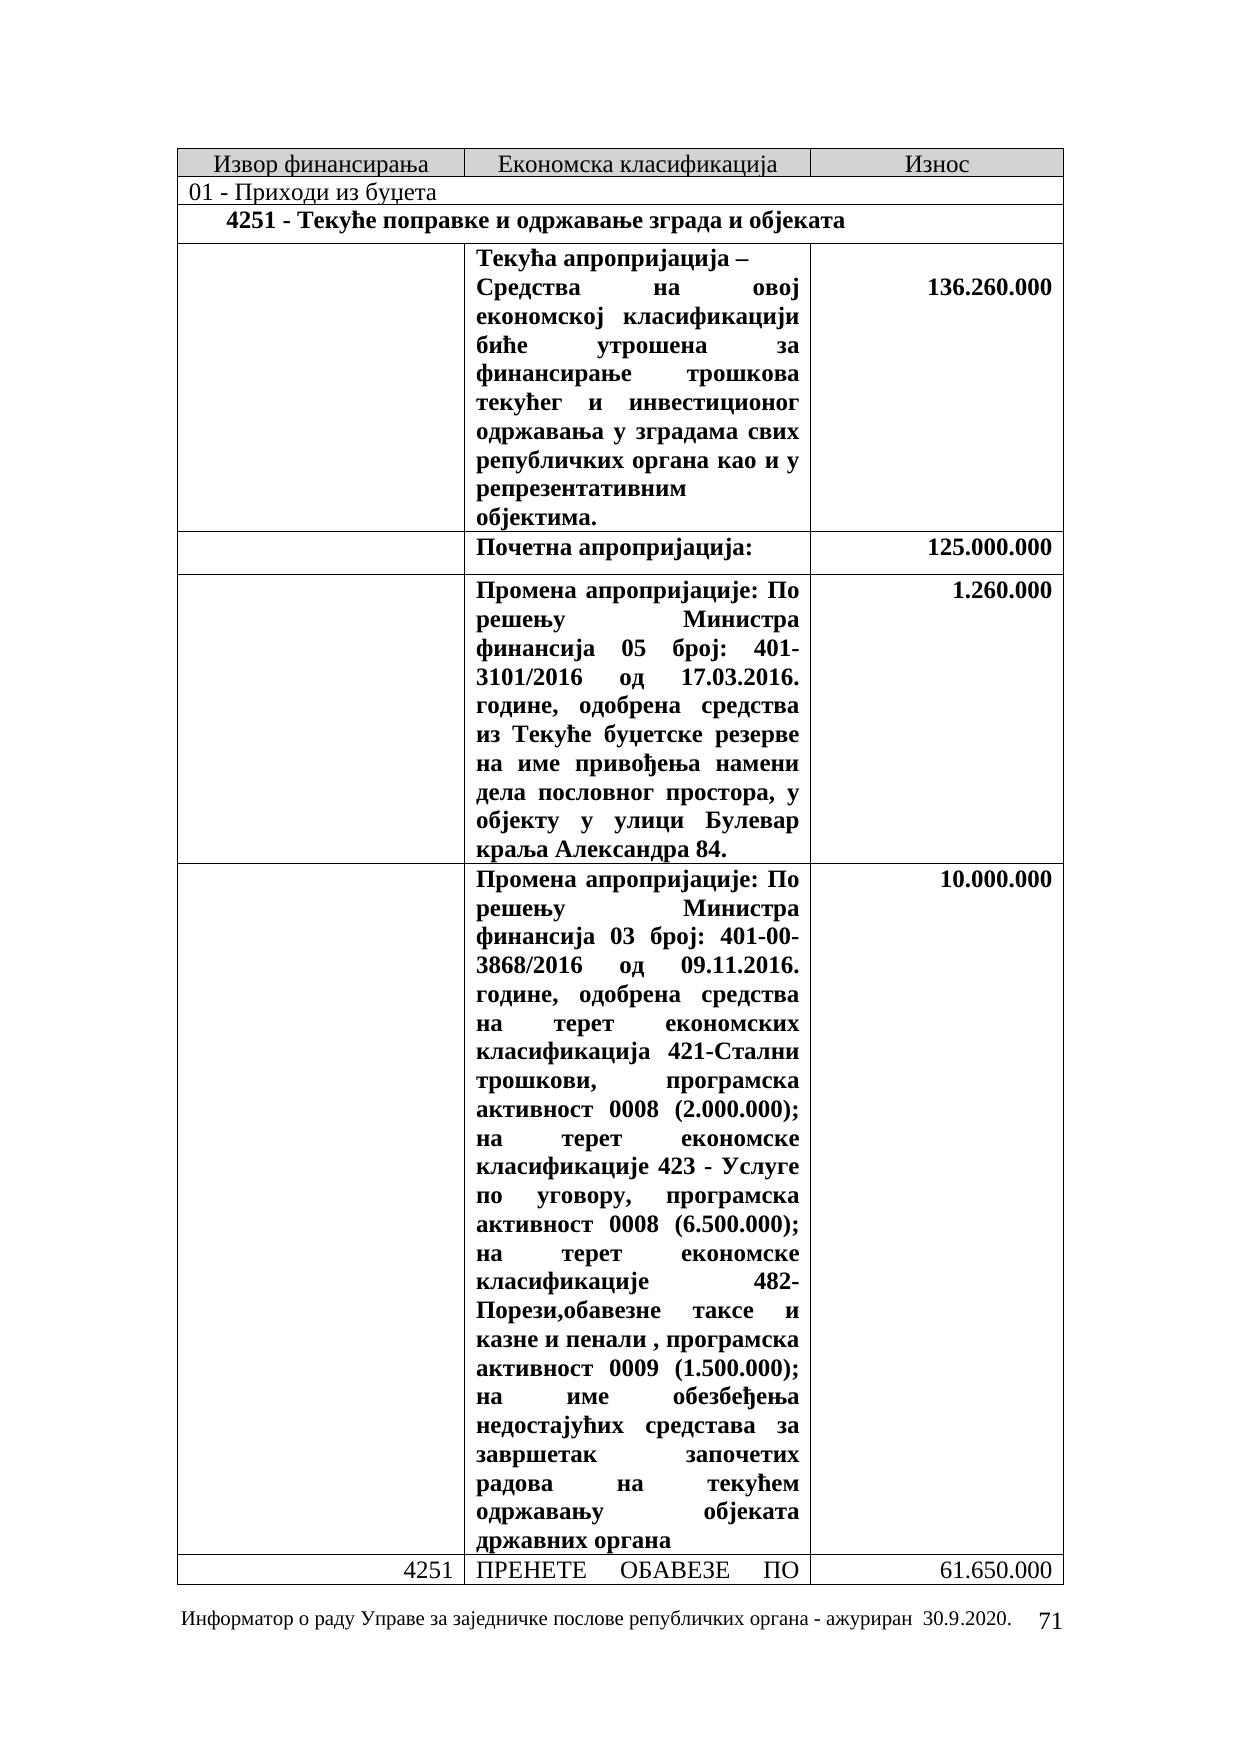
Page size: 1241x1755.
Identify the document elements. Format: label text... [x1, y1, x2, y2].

table_header Економска класификација [465, 149, 810, 176]
table_cell 1.260.000 [811, 575, 1063, 863]
table_cell 136.260.000 [811, 244, 1063, 531]
table_cell 10.000.000 [811, 864, 1063, 1554]
table_cell Промена апропријације: По решењу Министра финансија 03 број: 401-00-3868/2016 од 09.11.2016. године, одобрена средства на терет економских класификација 421-Стални трошкови, програмска активност 0008 (2.000.000); на терет економске класификације 423 - Услуге по уговору, програмска активност 0008 (6.500.000); на терет економске класификације 482-Порези,обавезне таксе и казне и пенали , програмска активност 0009 (1.500.000); на име обезбеђења недостајућих средстава за завршетак започетих радова на текућем одржавању објеката државних органа [465, 864, 810, 1554]
table_cell [178, 532, 464, 574]
table_cell [178, 864, 464, 1554]
table_header Извор финансирања [178, 149, 464, 176]
table_cell 01 - Приходи из буџета [178, 177, 1063, 204]
table_cell 61.650.000 [811, 1555, 1063, 1584]
table_cell 4251 [178, 1555, 464, 1584]
table_cell 125.000.000 [811, 532, 1063, 574]
table_cell Почетна апропријација: [465, 532, 810, 574]
table_cell Текућа апропријација – Средства на овој економској класификацији биће утрошена за финансирање трошкова текућег и инвестиционог одржавања у зградама свих републичких органа као и у репрезентативним објектима. [465, 244, 810, 531]
table_cell Промена апропријације: По решењу Министра финансија 05 број: 401-3101/2016 од 17.03.2016. године, одобрена средства из Текуће буџетске резерве на име привођења намени дела пословног простора, у објекту у улици Булевар краља Александра 84. [465, 575, 810, 863]
table_cell [178, 244, 464, 531]
table_cell [178, 575, 464, 863]
table_header Износ [811, 149, 1063, 176]
table_cell 4251 - Текуће поправке и одржавање зграда и објеката [178, 205, 1063, 242]
table_cell ПРЕНЕТЕ ОБАВЕЗЕ ПО [465, 1555, 810, 1584]
